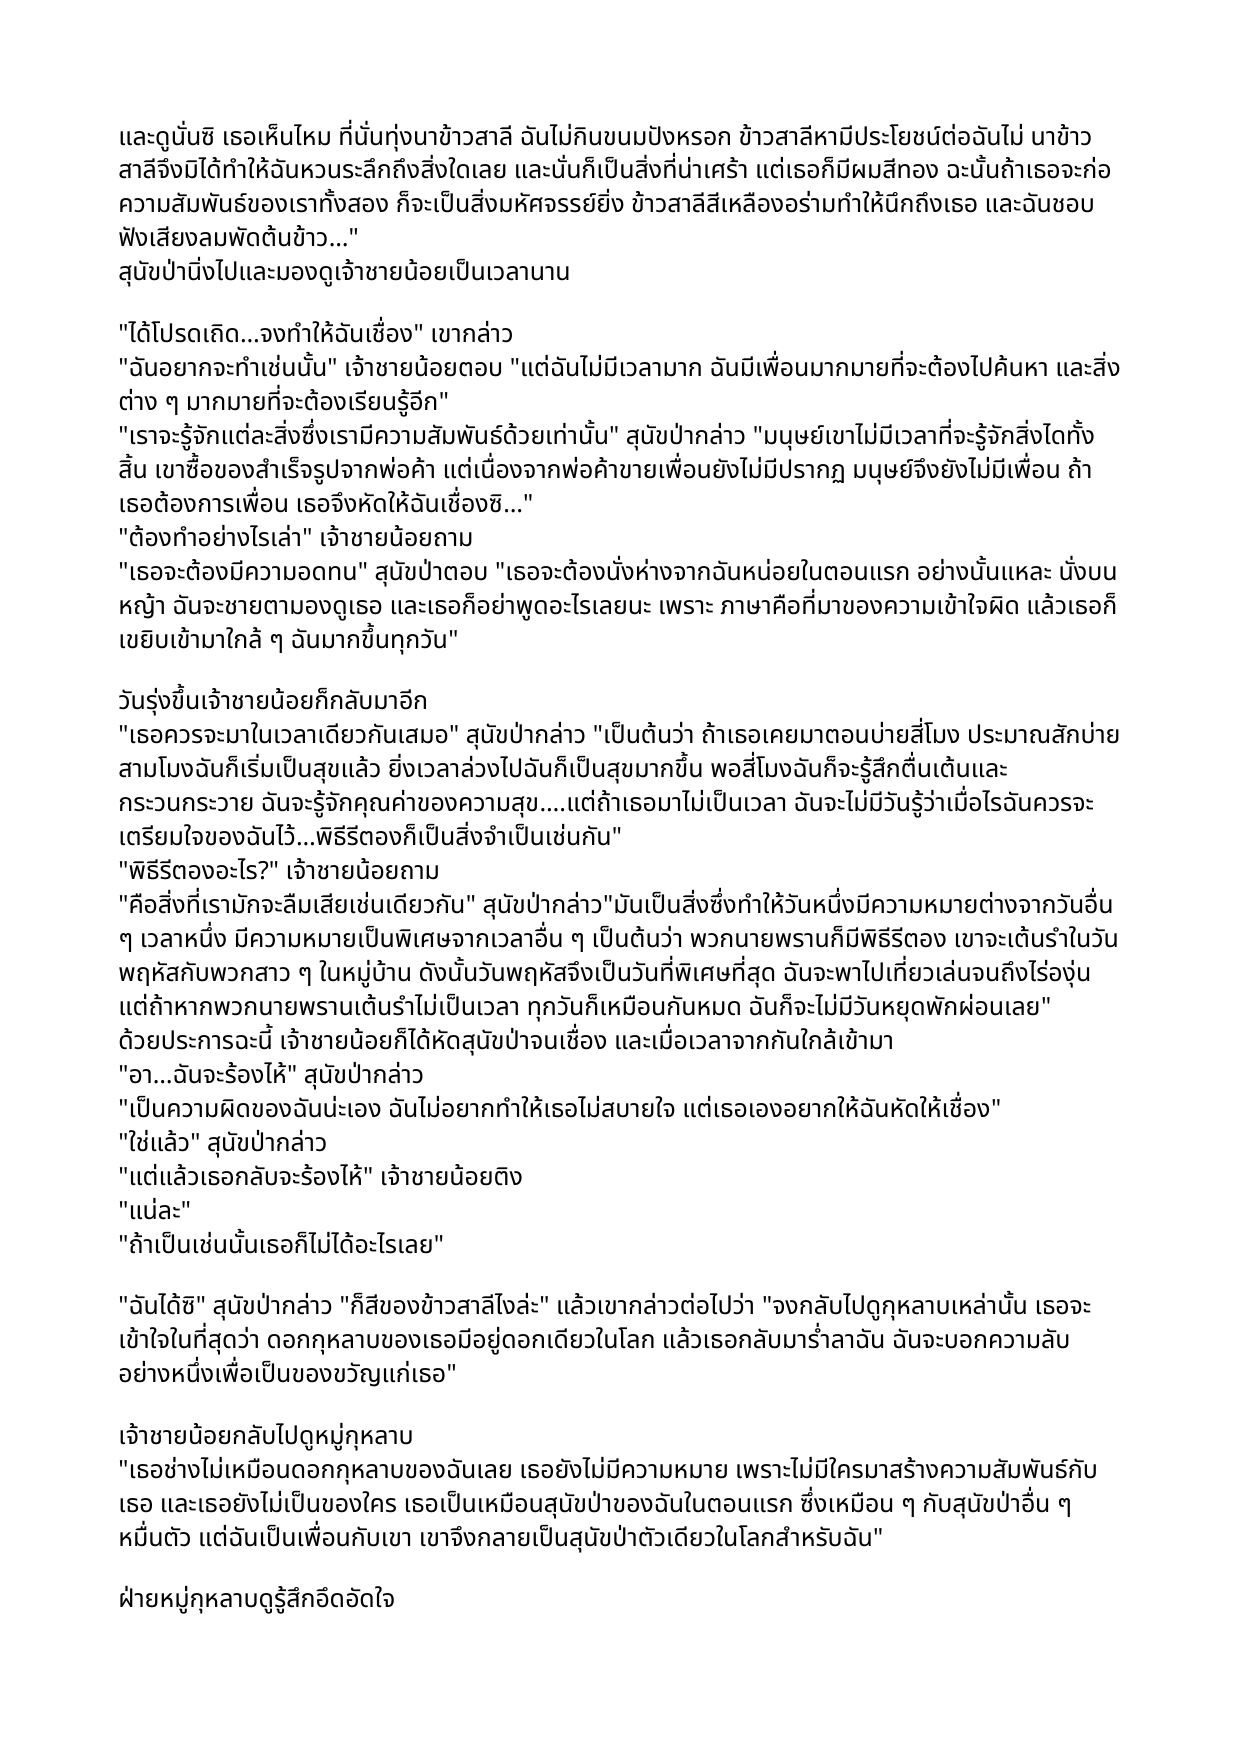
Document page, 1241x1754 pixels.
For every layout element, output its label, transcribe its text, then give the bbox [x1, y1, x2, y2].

text "ได้โปรดเถิด…จงทำให้ฉันเชื่อง" เขากล่าว [118, 316, 1122, 349]
text วันรุ่งขึ้นเจ้าชายน้อยก็กลับมาอีก [118, 683, 1122, 717]
text "ถ้าเป็นเช่นนั้นเธอก็ไม่ได้อะไรเลย" [118, 1226, 1122, 1260]
text ฝ่ายหมู่กุหลาบดูรู้สึกอึดอัดใจ [118, 1581, 1122, 1615]
text "พิธีรีตองอะไร?" เจ้าชายน้อยถาม [118, 853, 1122, 887]
text "ฉันได้ซิ" สุนัขป่ากล่าว "ก็สีของข้าวสาลีไงล่ะ" แล้วเขากล่าวต่อไปว่า "จงกลับไปดูกุหลาบเหล่านั้น เธอจะเข้าใจในที่สุดว่า ดอกกุหลาบของเธอมีอยู่ดอกเดียวในโลก แล้วเธอกลับมาร่ำลาฉัน ฉันจะบอกความลับอย่างหนึ่งเพื่อเป็นของขวัญแก่เธอ" [118, 1288, 1122, 1390]
text "คือสิ่งที่เรามักจะลืมเสียเช่นเดียวกัน" สุนัขป่ากล่าว"มันเป็นสิ่งซึ่งทำให้วันหนึ่งมีความหมายต่างจากวันอื่น ๆ เวลาหนึ่ง มีความหมายเป็นพิเศษจากเวลาอื่น ๆ เป็นต้นว่า พวกนายพรานก็มีพิธีรีตอง เขาจะเต้นรำในวันพฤหัสกับพวกสาว ๆ ในหมู่บ้าน ดังนั้นวันพฤหัสจึงเป็นวันที่พิเศษที่สุด ฉันจะพาไปเที่ยวเล่นจนถึงไร่องุ่น แต่ถ้าหากพวกนายพรานเต้นรำไม่เป็นเวลา ทุกวันก็เหมือนกันหมด ฉันก็จะไม่มีวันหยุดพักผ่อนเลย" [118, 887, 1122, 1022]
text ด้วยประการฉะนี้ เจ้าชายน้อยก็ได้หัดสุนัขป่าจนเชื่อง และเมื่อเวลาจากกันใกล้เข้ามา [118, 1022, 1122, 1056]
text "ฉันอยากจะทำเช่นนั้น" เจ้าชายน้อยตอบ "แต่ฉันไม่มีเวลามาก ฉันมีเพื่อนมากมายที่จะต้องไปค้นหา และสิ่งต่าง ๆ มากมายที่จะต้องเรียนรู้อีก" [118, 349, 1122, 417]
text "เธอจะต้องมีความอดทน" สุนัขป่าตอบ "เธอจะต้องนั่งห่างจากฉันหน่อยในตอนแรก อย่างนั้นแหละ นั่งบนหญ้า ฉันจะชายตามองดูเธอ และเธอก็อย่าพูดอะไรเลยนะ เพราะ ภาษาคือที่มาของความเข้าใจผิด แล้วเธอก็เขยิบเข้ามาใกล้ ๆ ฉันมากขึ้นทุกวัน" [118, 553, 1122, 655]
text "เป็นความผิดของฉันน่ะเอง ฉันไม่อยากทำให้เธอไม่สบายใจ แต่เธอเองอยากให้ฉันหัดให้เชื่อง" [118, 1090, 1122, 1124]
text "แน่ละ" [118, 1192, 1122, 1226]
text "เธอช่างไม่เหมือนดอกกุหลาบของฉันเลย เธอยังไม่มีความหมาย เพราะไม่มีใครมาสร้างความสัมพันธ์กับเธอ และเธอยังไม่เป็นของใคร เธอเป็นเหมือนสุนัขป่าของฉันในตอนแรก ซึ่งเหมือน ๆ กับสุนัขป่าอื่น ๆ หมื่นตัว แต่ฉันเป็นเพื่อนกับเขา เขาจึงกลายเป็นสุนัขป่าตัวเดียวในโลกสำหรับฉัน" [118, 1451, 1122, 1553]
text "อา…ฉันจะร้องไห้" สุนัขป่ากล่าว [118, 1056, 1122, 1090]
text และดูนั่นซิ เธอเห็นไหม ที่นั่นทุ่งนาข้าวสาลี ฉันไม่กินขนมปังหรอก ข้าวสาลีหามีประโยชน์ต่อฉันไม่ นาข้าวสาลีจึงมิได้ทำให้ฉันหวนระลึกถึงสิ่งใดเลย และนั่นก็เป็นสิ่งที่น่าเศร้า แต่เธอก็มีผมสีทอง ฉะนั้นถ้าเธอจะก่อความสัมพันธ์ของเราทั้งสอง ก็จะเป็นสิ่งมหัศจรรย์ยิ่ง ข้าวสาลีสีเหลืองอร่ามทำให้นึกถึงเธอ และฉันชอบฟังเสียงลมพัดต้นข้าว…" [118, 118, 1122, 254]
text "เราจะรู้จักแต่ละสิ่งซึ่งเรามีความสัมพันธ์ด้วยเท่านั้น" สุนัขป่ากล่าว "มนุษย์เขาไม่มีเวลาที่จะรู้จักสิ่งไดทั้งสิ้น เขาซื้อของสำเร็จรูปจากพ่อค้า แต่เนื่องจากพ่อค้าขายเพื่อนยังไม่มีปรากฏ มนุษย์จึงยังไม่มีเพื่อน ถ้าเธอต้องการเพื่อน เธอจึงหัดให้ฉันเชื่องซิ…" [118, 417, 1122, 519]
text "ใช่แล้ว" สุนัขป่ากล่าว [118, 1124, 1122, 1158]
text สุนัขป่านิ่งไปและมองดูเจ้าชายน้อยเป็นเวลานาน [118, 254, 1122, 288]
text "เธอควรจะมาในเวลาเดียวกันเสมอ" สุนัขป่ากล่าว "เป็นต้นว่า ถ้าเธอเคยมาตอนบ่ายสี่โมง ประมาณสักบ่ายสามโมงฉันก็เริ่มเป็นสุขแล้ว ยิ่งเวลาล่วงไปฉันก็เป็นสุขมากขึ้น พอสี่โมงฉันก็จะรู้สึกตื่นเต้นและกระวนกระวาย ฉันจะรู้จักคุณค่าของความสุข….แต่ถ้าเธอมาไม่เป็นเวลา ฉันจะไม่มีวันรู้ว่าเมื่อไรฉันควรจะเตรียมใจของฉันไว้…พิธีรีตองก็เป็นสิ่งจำเป็นเช่นกัน" [118, 717, 1122, 853]
text "ต้องทำอย่างไรเล่า" เจ้าชายน้อยถาม [118, 519, 1122, 553]
text เจ้าชายน้อยกลับไปดูหมู่กุหลาบ [118, 1417, 1122, 1451]
text "แต่แล้วเธอกลับจะร้องไห้" เจ้าชายน้อยติง [118, 1158, 1122, 1192]
